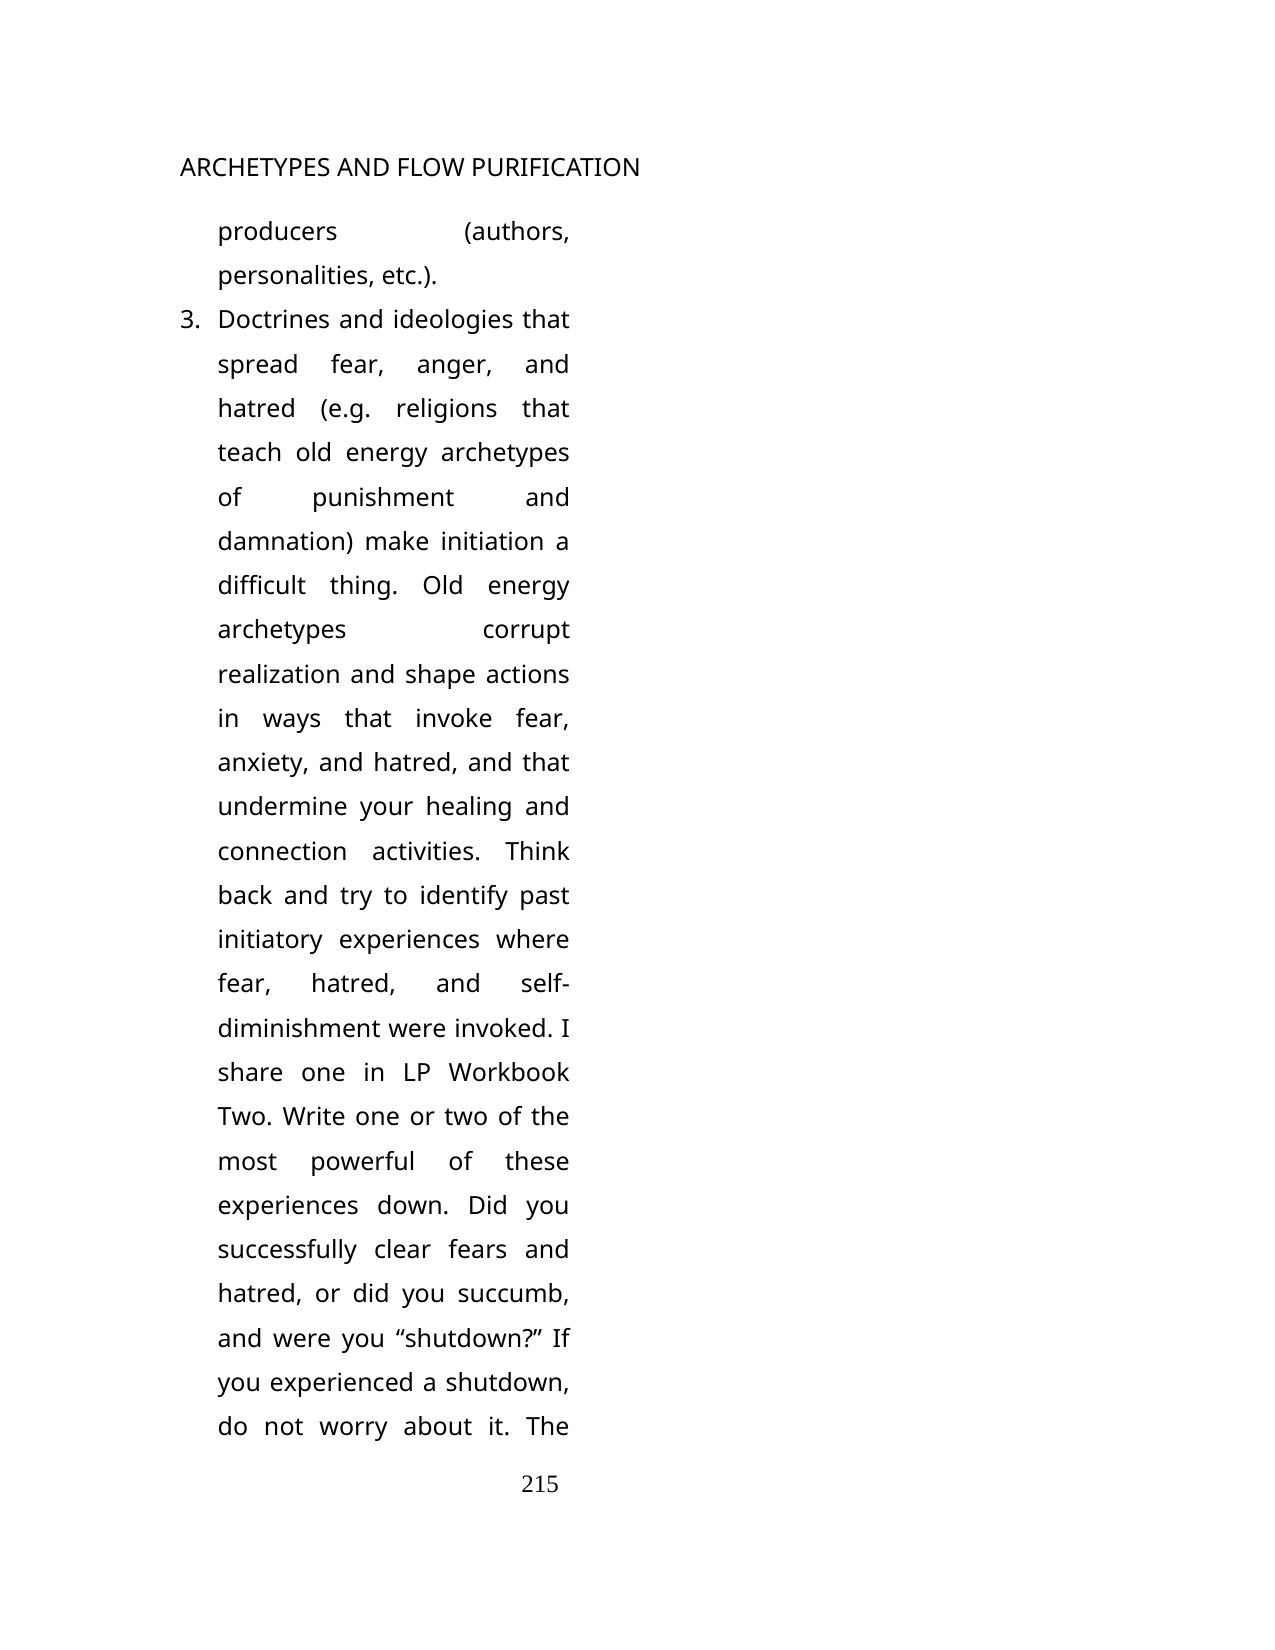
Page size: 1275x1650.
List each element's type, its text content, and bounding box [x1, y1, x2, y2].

list producers (authors, personalities, etc.). [180, 213, 570, 292]
list Doctrines and ideologies that spread fear, anger, and hatred (e.g. religions that teach old energy archetypes of punishment and damnation) make initiation a difficult thing. Old energy archetypes corrupt realization and shape actions in ways that invoke fear, anxiety, and hatred, and that undermine your healing and connection activities. Think back and try to identify past initiatory experiences where fear, hatred, and self-diminishment were invoked. I share one in LP Workbook Two. Write one or two of the most powerful of these experiences down. Did you successfully clear fears and hatred, or did you succumb, and were you “shutdown?” If you experienced a shutdown, do not worry about it. The [180, 302, 570, 1443]
